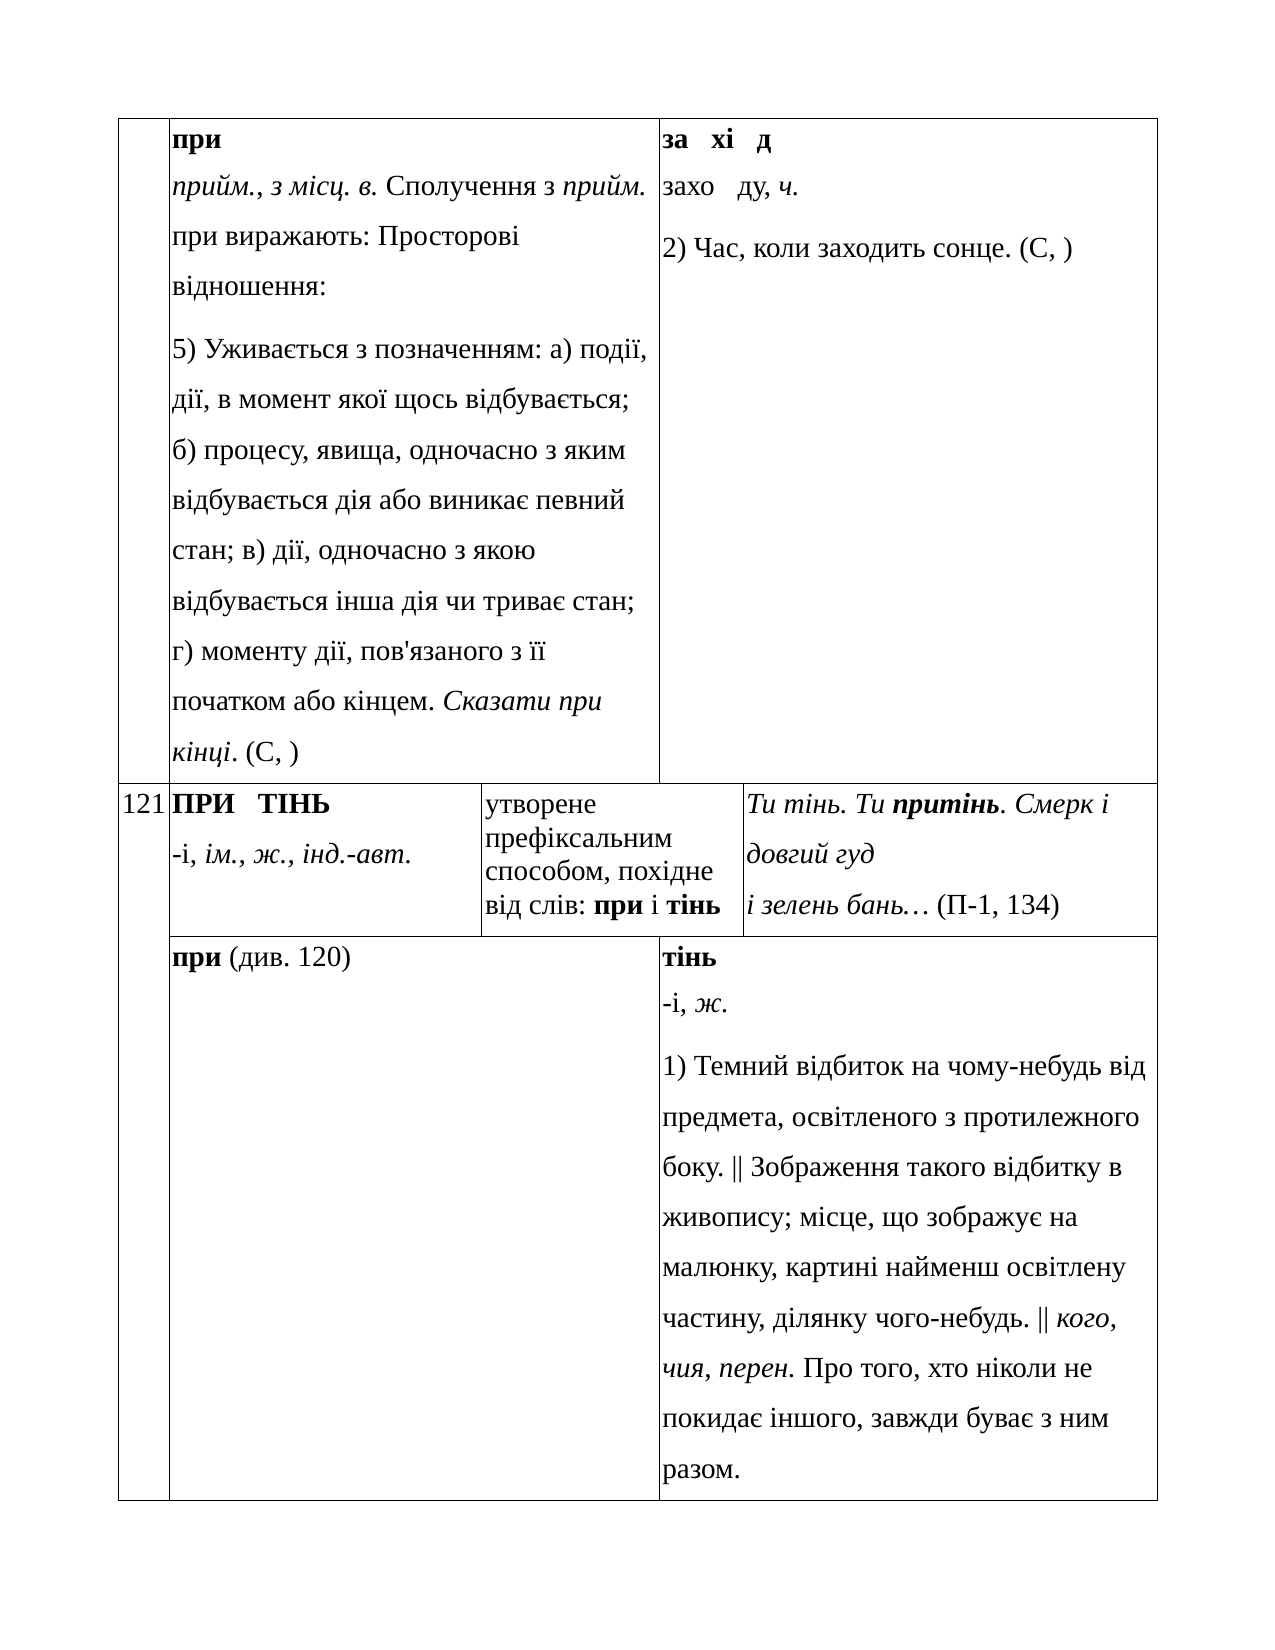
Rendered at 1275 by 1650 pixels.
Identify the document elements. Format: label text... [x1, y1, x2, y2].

table_cell Ти тінь. Ти притінь. Смерк і довгий гуд і зелень бань… (П‑1, 134) [744, 784, 1157, 936]
table_cell утворене префіксальним способом, похідне від слів: при і тінь [482, 784, 743, 936]
table_cell при (див. 120) [170, 937, 659, 1500]
table_cell тінь -і, ж. 1) Темний відбиток на чому-небудь від предмета, освітленого з протилежного боку. || Зображення такого відбитку в живопису; місце, що зображує на малюнку, картині найменш освітлену частину, ділянку чого-небудь. || кого, чия, перен. Про того, хто ніколи не покидає іншого, завжди буває з ним разом. [660, 937, 1157, 1500]
table_cell 121 [119, 784, 169, 1500]
table_cell Притінь -і, ім., ж., інд.-авт. [170, 784, 481, 936]
table_cell при прийм., з місц. в. Сполучення з прийм. при виражають: Просторові відношення: 5) Уживається з позначенням: а) події, дії, в момент якої щось відбувається; б) процесу, явища, одночасно з яким відбувається дія або виникає певний стан; в) дії, одночасно з якою відбувається інша дія чи триває стан; г) моменту дії, пов'язаного з її початком або кінцем. Сказати при кінці. (С, ) [170, 119, 659, 783]
table_cell [119, 119, 169, 783]
table_cell захід заходу, ч. 2) Час, коли заходить сонце. (С, ) [660, 119, 1157, 783]
